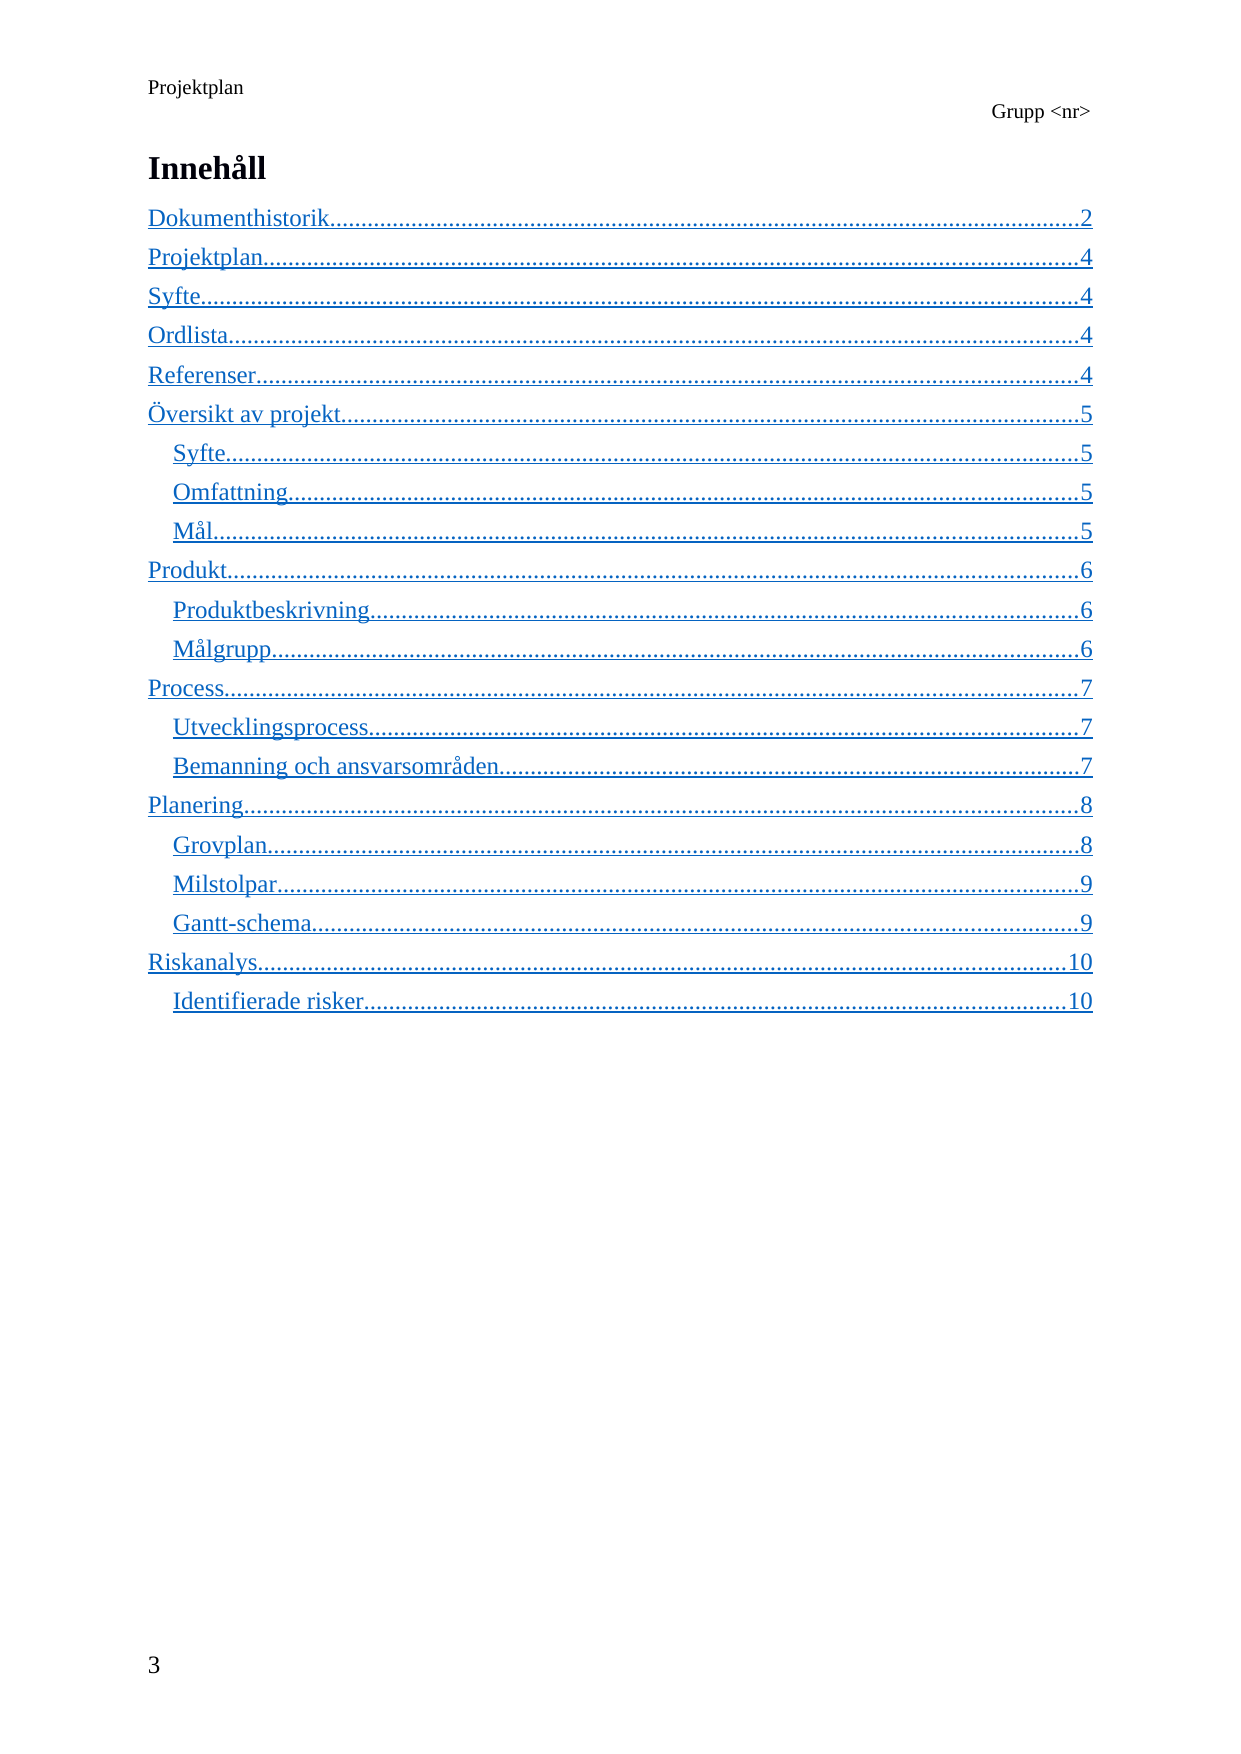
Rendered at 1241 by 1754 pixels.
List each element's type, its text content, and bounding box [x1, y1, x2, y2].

text Referenser 4 [148, 360, 1093, 385]
text Produktbeskrivning 6 [173, 595, 1093, 620]
text Syfte 5 [173, 438, 1093, 463]
text Grovplan 8 [173, 830, 1093, 855]
text Identifierade risker 10 [173, 986, 1093, 1011]
text Gantt-schema 9 [173, 908, 1093, 933]
text Målgrupp 6 [173, 634, 1093, 659]
subtitle Innehåll [148, 148, 1093, 186]
text Projektplan 4 [148, 242, 1093, 267]
text Bemanning och ansvarsområden 7 [173, 751, 1093, 776]
text Omfattning 5 [173, 477, 1093, 502]
text Översikt av projekt 5 [148, 399, 1093, 424]
text Riskanalys 10 [148, 947, 1093, 972]
text Milstolpar 9 [173, 869, 1093, 894]
text Utvecklingsprocess 7 [173, 712, 1093, 737]
text Syfte 4 [148, 281, 1093, 306]
text Mål 5 [173, 516, 1093, 541]
text Dokumenthistorik 2 [148, 203, 1093, 228]
text Produkt 6 [148, 556, 1093, 581]
text Planering 8 [148, 791, 1093, 816]
text Process 7 [148, 673, 1093, 698]
text Ordlista 4 [148, 321, 1093, 346]
